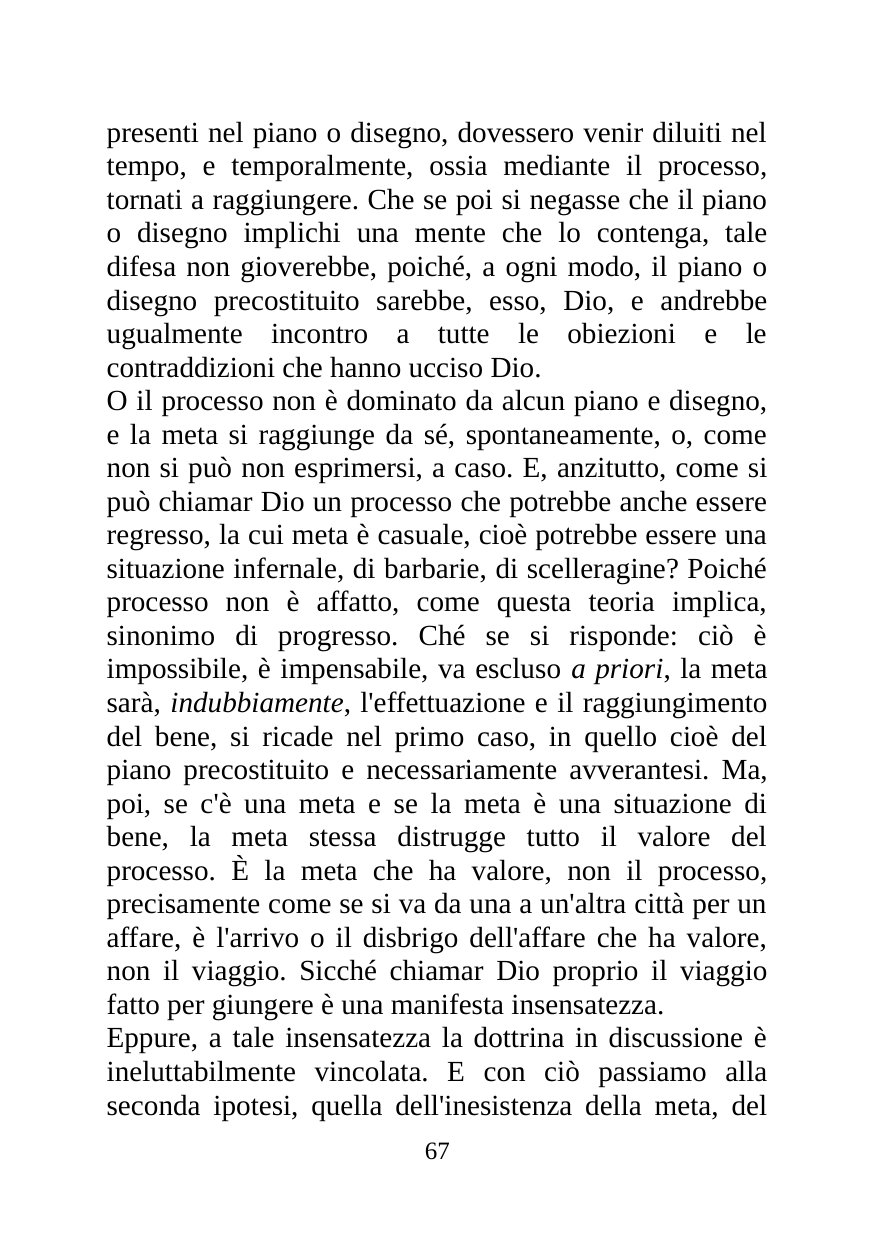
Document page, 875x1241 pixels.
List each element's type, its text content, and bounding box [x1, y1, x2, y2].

text presenti nel piano o disegno, dovessero venir diluiti nel tempo, e temporalmente, ossia mediante il processo, tornati a raggiungere. Che se poi si negasse che il piano o disegno implichi una mente che lo contenga, tale difesa non gioverebbe, poiché, a ogni modo, il piano o disegno precostituito sarebbe, esso, Dio, e andrebbe ugualmente incontro a tutte le obiezioni e le contraddizioni che hanno ucciso Dio. [106, 115, 768, 383]
text O il processo non è dominato da alcun piano e disegno, e la meta si raggiunge da sé, spontaneamente, o, come non si può non esprimersi, a caso. E, anzitutto, come si può chiamar Dio un processo che potrebbe anche essere regresso, la cui meta è casuale, cioè potrebbe essere una situazione infernale, di barbarie, di scelleragine? Poiché processo non è affatto, come questa teoria implica, sinonimo di progresso. Ché se si risponde: ciò è impossibile, è impensabile, va escluso a priori, la meta sarà, indubbiamente, l'effettuazione e il raggiungimento del bene, si ricade nel primo caso, in quello cioè del piano precostituito e necessariamente avverantesi. Ma, poi, se c'è una meta e se la meta è una situazione di bene, la meta stessa distrugge tutto il valore del processo. È la meta che ha valore, non il processo, precisamente come se si va da una a un'altra città per un affare, è l'arrivo o il disbrigo dell'affare che ha valore, non il viaggio. Sicché chiamar Dio proprio il viaggio fatto per giungere è una manifesta insensatezza. [106, 383, 768, 1021]
text Eppure, a tale insensatezza la dottrina in discussione è ineluttabilmente vincolata. E con ciò passiamo alla seconda ipotesi, quella dell'inesistenza della meta, del [106, 1021, 768, 1121]
